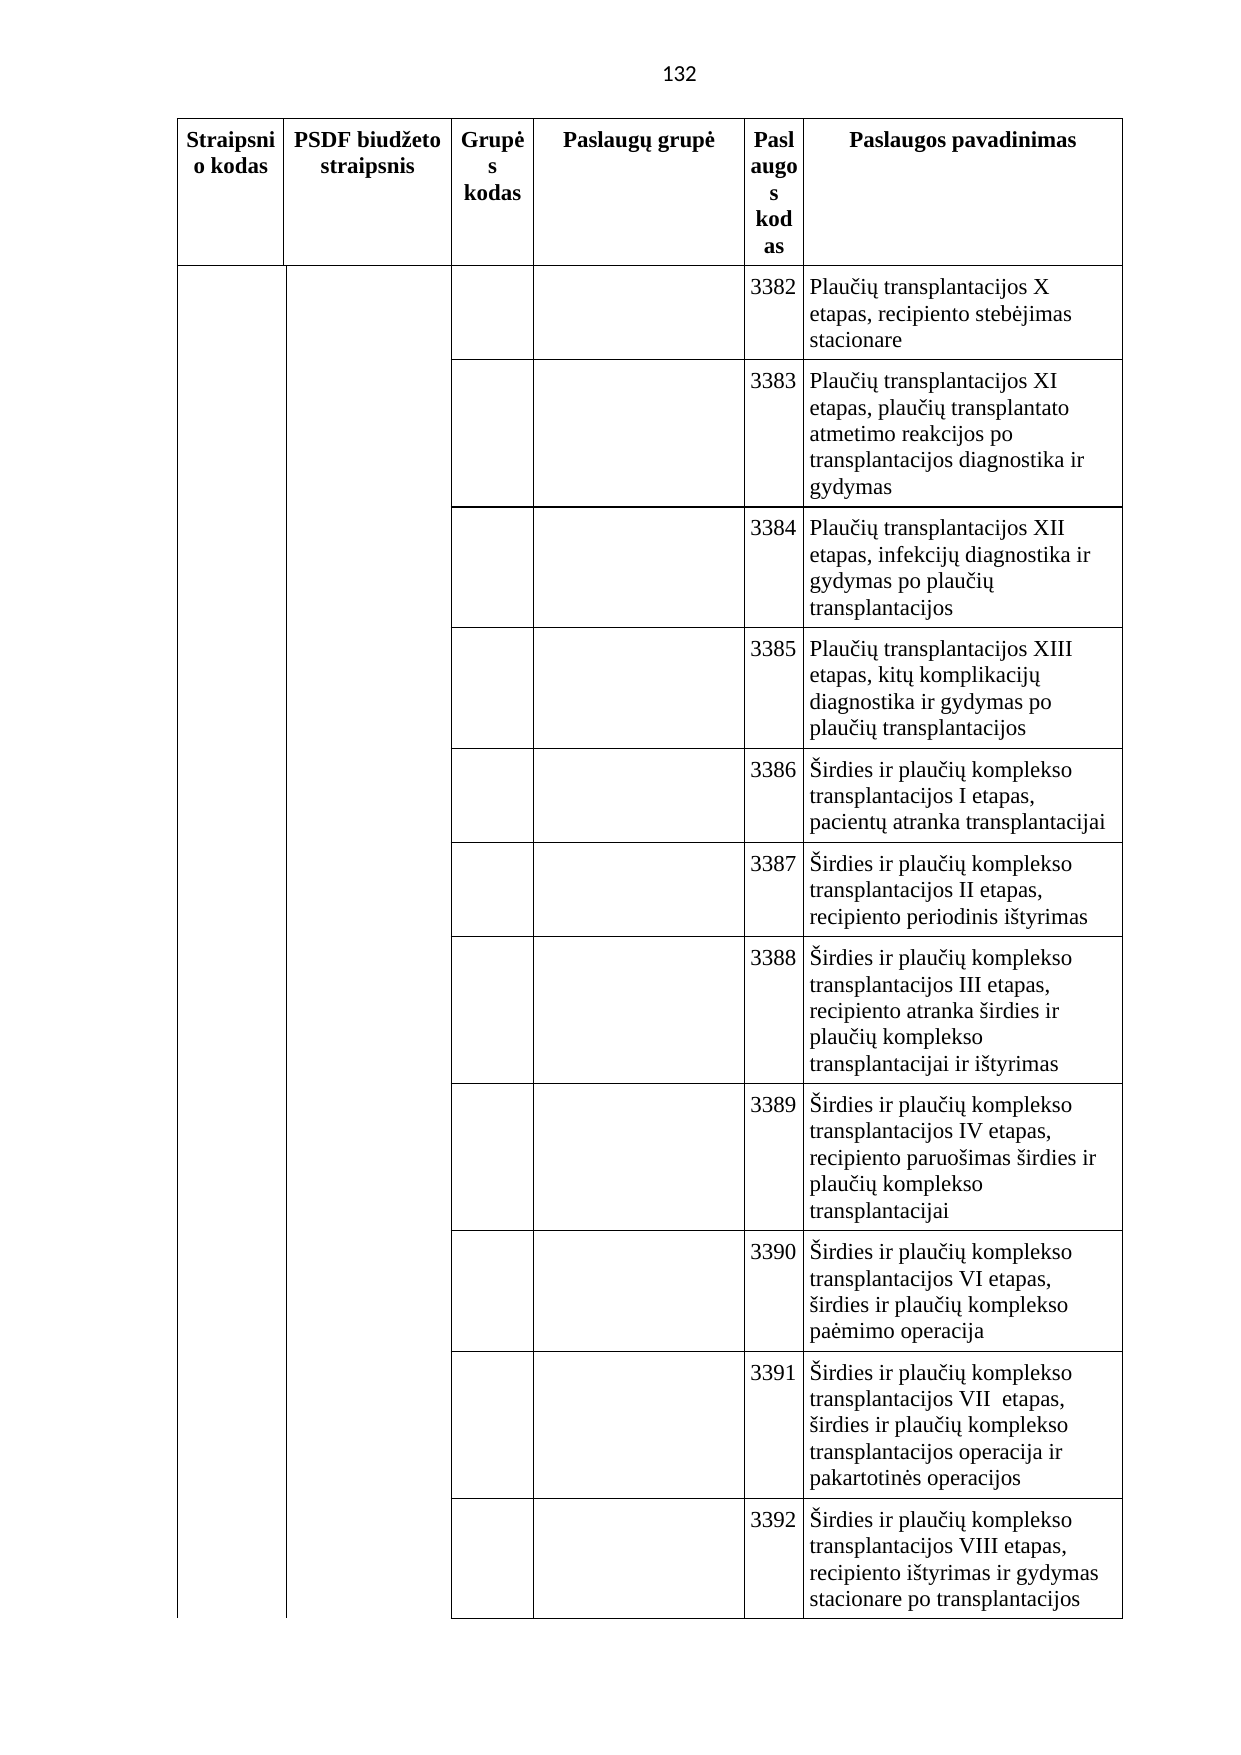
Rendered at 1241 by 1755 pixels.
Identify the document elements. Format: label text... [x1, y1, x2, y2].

table_cell 3382 [745, 266, 803, 359]
table_cell [287, 748, 451, 842]
table_cell [178, 1351, 286, 1498]
table_cell [287, 1230, 451, 1351]
table_cell 3390 [745, 1231, 803, 1351]
table_cell [178, 266, 286, 359]
table_cell [534, 1499, 744, 1618]
table_cell 3385 [745, 628, 803, 748]
table_cell [534, 1352, 744, 1498]
table_cell 3387 [745, 843, 803, 936]
table_cell [287, 506, 451, 627]
table_cell [534, 360, 744, 506]
table_cell [452, 508, 533, 627]
table_cell [287, 359, 451, 506]
table_header PSDF biudžeto straipsnis [284, 119, 451, 265]
table_cell [452, 843, 533, 936]
table_cell [287, 1351, 451, 1498]
table_cell [534, 266, 744, 359]
table_cell [178, 1498, 286, 1618]
table_cell 3391 [745, 1352, 803, 1498]
table_cell 3392 [745, 1499, 803, 1618]
table_cell [287, 936, 451, 1083]
table_cell [178, 1083, 286, 1230]
table_cell [178, 506, 286, 627]
table_cell [287, 1498, 451, 1618]
table_cell Plaučių transplantacijos XIII etapas, kitų komplikacijų diagnostika ir gydymas po plaučių transplantacijos [804, 628, 1122, 748]
table_cell 3384 [745, 508, 803, 627]
table_cell [452, 1231, 533, 1351]
table_cell [178, 936, 286, 1083]
table_cell [534, 1231, 744, 1351]
table_header Paslaugų grupė [534, 119, 744, 265]
table_cell [534, 628, 744, 748]
table_cell [452, 360, 533, 506]
table_cell [178, 842, 286, 936]
table_cell [452, 266, 533, 359]
table_cell [452, 1352, 533, 1498]
table_cell Plaučių transplantacijos X etapas, recipiento stebėjimas stacionare [804, 266, 1122, 359]
table_cell [452, 749, 533, 842]
table_cell [452, 937, 533, 1083]
table_cell [534, 508, 744, 627]
table_cell [287, 1083, 451, 1230]
table_cell [534, 749, 744, 842]
table_cell [178, 1230, 286, 1351]
table_cell Širdies ir plaučių komplekso transplantacijos VII etapas, širdies ir plaučių komplekso transplantacijos operacija ir pakartotinės operacijos [804, 1352, 1122, 1498]
table_cell [452, 628, 533, 748]
table_header Paslaugos pavadinimas [804, 119, 1122, 265]
table_cell [178, 748, 286, 842]
table_cell [534, 937, 744, 1083]
table_cell [178, 359, 286, 506]
table_cell 3386 [745, 749, 803, 842]
table_cell 3389 [745, 1084, 803, 1230]
table_cell 3388 [745, 937, 803, 1083]
table_cell [452, 1499, 533, 1618]
table_cell [452, 1084, 533, 1230]
table_header Paslaugos kodas [745, 119, 803, 265]
table_header Straipsnio kodas [178, 119, 283, 265]
table_cell Plaučių transplantacijos XI etapas, plaučių transplantato atmetimo reakcijos po transplantacijos diagnostika ir gydymas [804, 360, 1122, 506]
table_cell [287, 842, 451, 936]
table_cell Širdies ir plaučių komplekso transplantacijos IV etapas, recipiento paruošimas širdies ir plaučių komplekso transplantacijai [804, 1084, 1122, 1230]
table_cell [534, 1084, 744, 1230]
table_cell Širdies ir plaučių komplekso transplantacijos VI etapas, širdies ir plaučių komplekso paėmimo operacija [804, 1231, 1122, 1351]
table_cell [534, 843, 744, 936]
table_cell Plaučių transplantacijos XII etapas, infekcijų diagnostika ir gydymas po plaučių transplantacijos [804, 508, 1122, 627]
table_cell [287, 627, 451, 748]
table_cell 3383 [745, 360, 803, 506]
table_cell [178, 627, 286, 748]
table_header Grupės kodas [452, 119, 533, 265]
table_cell [287, 266, 451, 359]
table_cell Širdies ir plaučių komplekso transplantacijos VIII etapas, recipiento ištyrimas ir gydymas stacionare po transplantacijos [804, 1499, 1122, 1618]
table_cell Širdies ir plaučių komplekso transplantacijos I etapas, pacientų atranka transplantacijai [804, 749, 1122, 842]
table_cell Širdies ir plaučių komplekso transplantacijos III etapas, recipiento atranka širdies ir plaučių komplekso transplantacijai ir ištyrimas [804, 937, 1122, 1083]
table_cell Širdies ir plaučių komplekso transplantacijos II etapas, recipiento periodinis ištyrimas [804, 843, 1122, 936]
